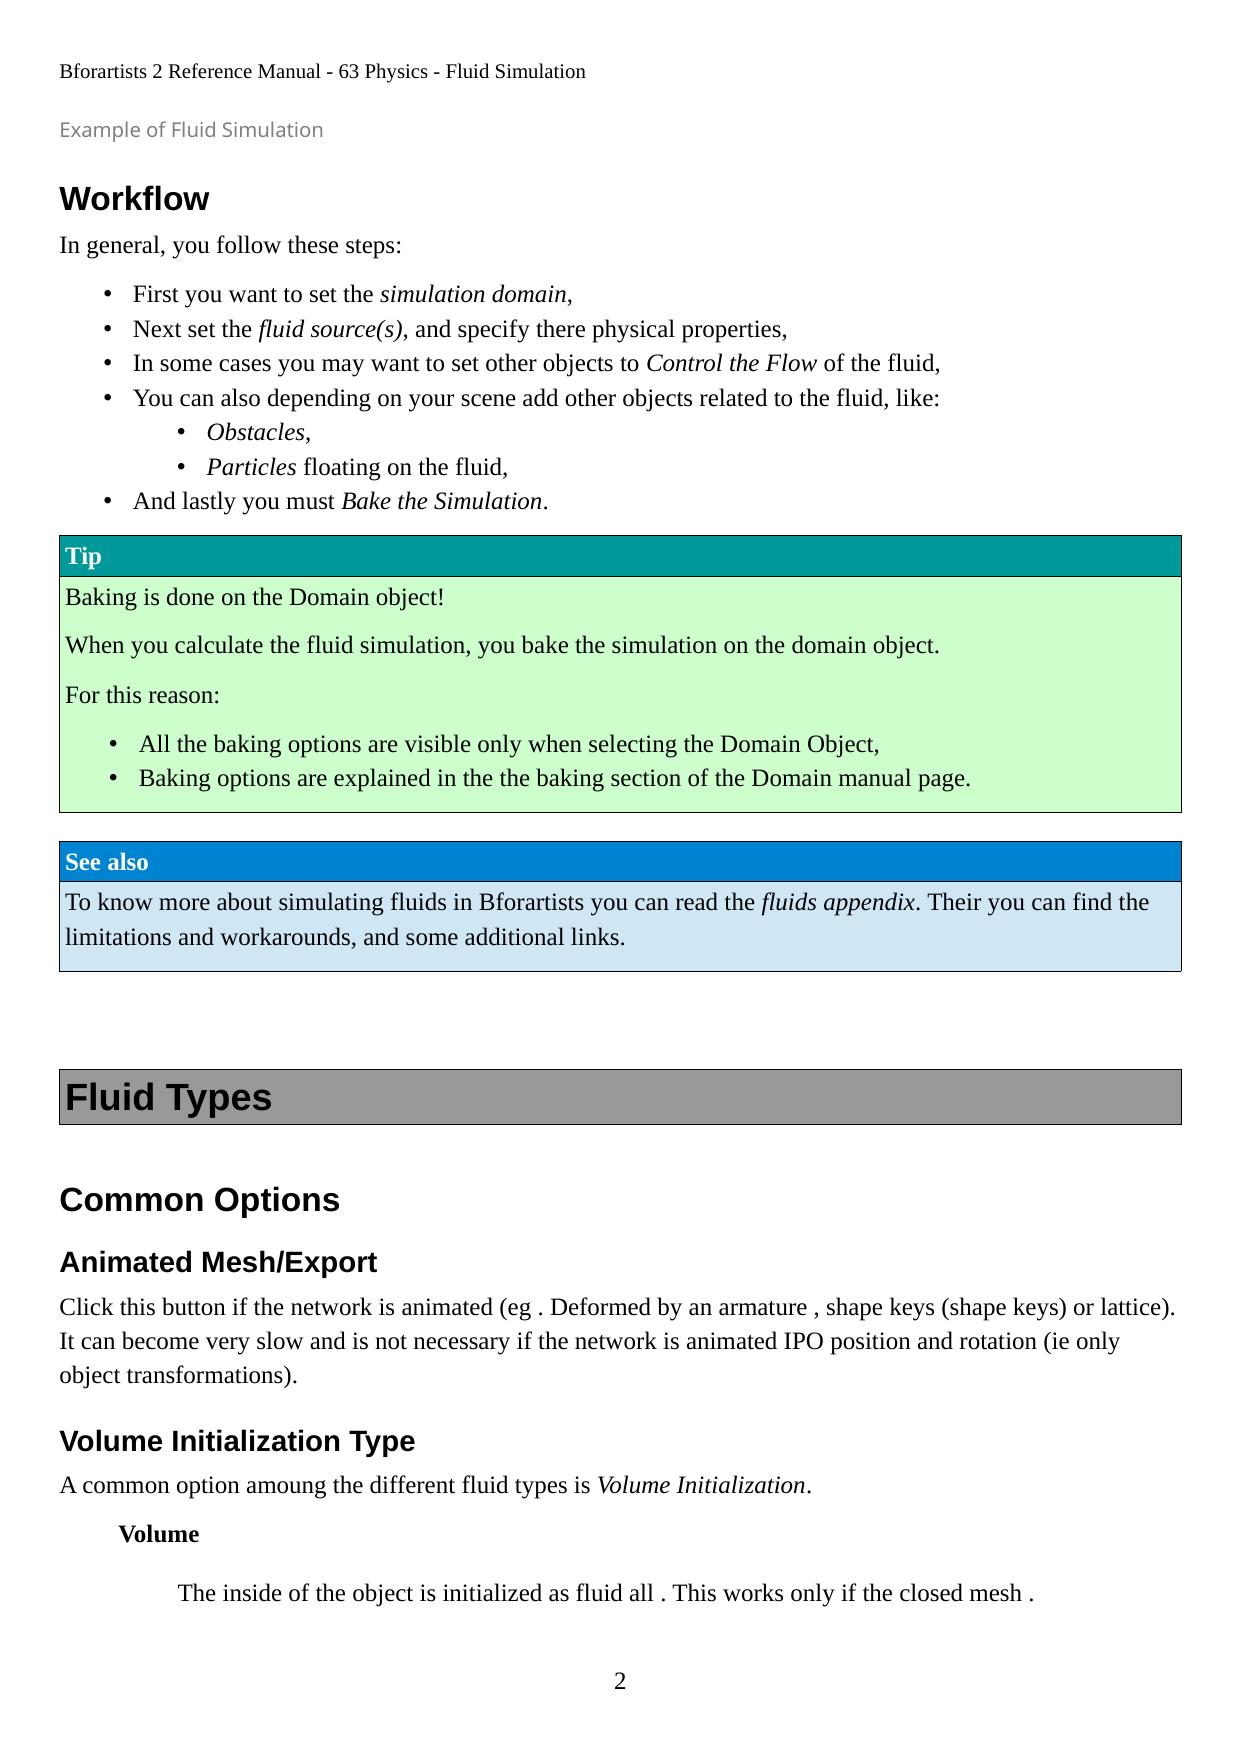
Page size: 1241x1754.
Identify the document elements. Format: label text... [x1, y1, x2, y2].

subtitle Volume [118, 1519, 1122, 1548]
text Example of Fluid Simulation [59, 113, 1181, 144]
table_cell Baking is done on the Domain object! When you calculate the fluid simulation, you bake the simulation on the domain object. For this reason: All the baking options are visible only when selecting the Domain Object, Baking options are explained in the the baking section of the Domain manual page. [60, 577, 1181, 812]
table_header See also [60, 842, 1181, 881]
table_cell To know more about simulating fluids in Bforartists you can read the fluids appendix. Their you can find the limitations and workarounds, and some additional links. [60, 882, 1181, 971]
subtitle Animated Mesh/Export [59, 1245, 1181, 1279]
subtitle Workflow [59, 179, 1181, 218]
list Obstacles, [177, 417, 1181, 446]
text Click this button if the network is animated (eg . Deformed by an armature , shape keys (shape keys) or lattice). It can become very slow and is not necessary if the network is animated IPO position and rotation (ie only object transformations). [59, 1292, 1181, 1389]
subtitle Common Options [59, 1180, 1181, 1218]
list First you want to set the simulation domain, [103, 279, 1181, 308]
table_header Fluid Types [60, 1070, 1181, 1124]
table_header Tip [60, 536, 1181, 576]
list Particles floating on the fluid, [177, 452, 1181, 481]
text In general, you follow these steps: [59, 230, 1181, 259]
list And lastly you must Bake the Simulation. [103, 486, 1181, 515]
subtitle Volume Initialization Type [59, 1424, 1181, 1458]
text A common option amoung the different fluid types is Volume Initialization. [59, 1471, 1181, 1499]
list Next set the fluid source(s), and specify there physical properties, [103, 314, 1181, 343]
list The inside of the object is initialized as fluid all . This works only if the closed mesh . [177, 1578, 1122, 1607]
list In some cases you may want to set other objects to Control the Flow of the fluid, [103, 348, 1181, 377]
list You can also depending on your scene add other objects related to the fluid, like: [103, 383, 1181, 412]
